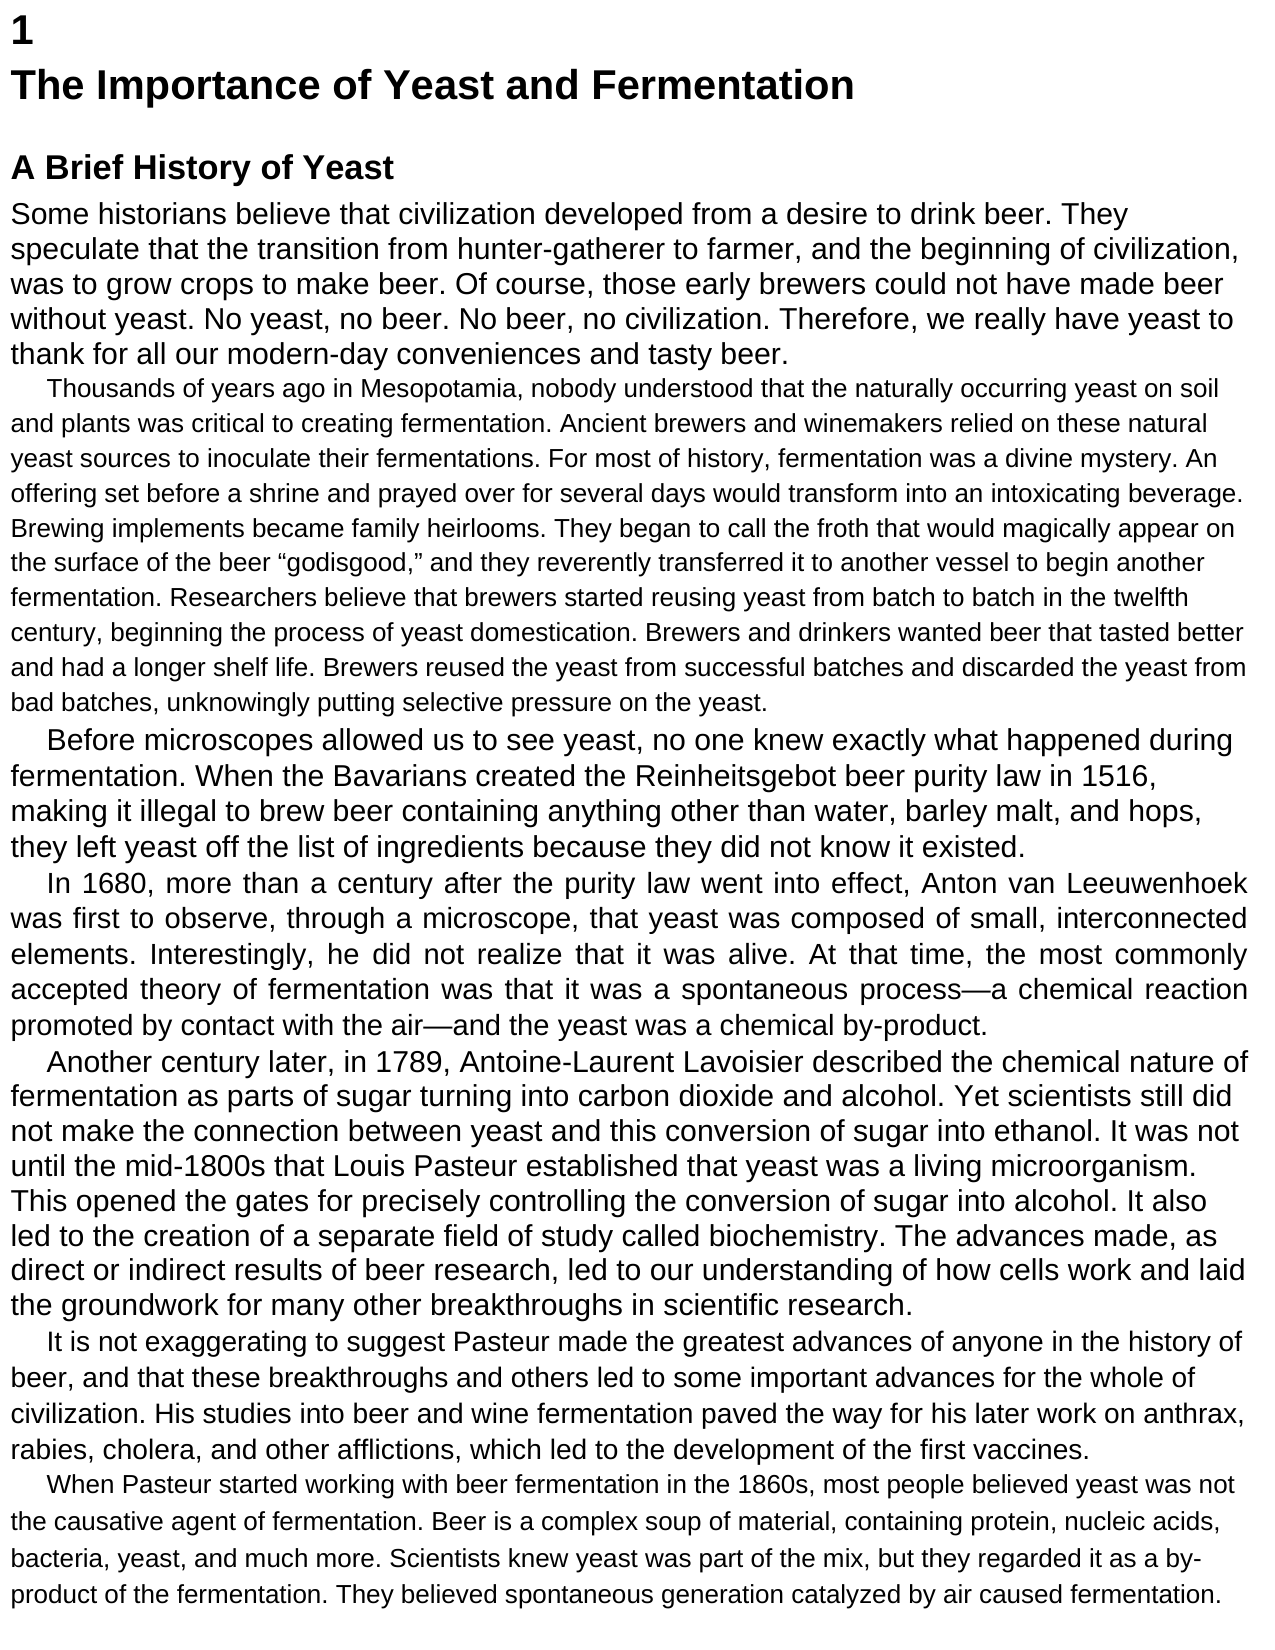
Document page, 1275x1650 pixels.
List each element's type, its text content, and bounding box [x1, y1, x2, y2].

text 1 [10, 6, 1264, 54]
text When Pasteur started working with beer fermentation in the 1860s, most people believed yeast was not the causative agent of fermentation. Beer is a complex soup of material, containing protein, nucleic acids, bacteria, yeast, and much more. Scientists knew yeast was part of the mix, but they regarded it as a by-product of the fermentation. They believed spontaneous generation catalyzed by air caused fermentation. [10, 1469, 1264, 1609]
text The Importance of Yeast and Fermentation [10, 61, 1264, 108]
text Some historians believe that civilization developed from a desire to drink beer. They speculate that the transition from hunter-gatherer to farmer, and the beginning of civilization, was to grow crops to make beer. Of course, those early brewers could not have made beer without yeast. No yeast, no beer. No beer, no civilization. Therefore, we really have yeast to thank for all our modern-day conveniences and tasty beer. [10, 196, 1252, 371]
text A Brief History of Yeast [10, 147, 1264, 186]
text It is not exaggerating to suggest Pasteur made the greatest advances of anyone in the history of beer, and that these breakthroughs and others led to some important advances for the whole of civilization. His studies into beer and wine fermentation paved the way for his later work on anthrax, rabies, cholera, and other afflictions, which led to the development of the first vaccines. [10, 1325, 1248, 1465]
text In 1680, more than a century after the purity law went into effect, Anton van Leeuwenhoek was first to observe, through a microscope, that yeast was composed of small, interconnected elements. Interestingly, he did not realize that it was alive. At that time, the most commonly accepted theory of fermentation was that it was a spontaneous process—a chemical reaction promoted by contact with the air—and the yeast was a chemical by-product. [10, 866, 1250, 1041]
text Another century later, in 1789, Antoine-Laurent Lavoisier described the chemical nature of fermentation as parts of sugar turning into carbon dioxide and alcohol. Yet scientists still did not make the connection between yeast and this conversion of sugar into ethanol. It was not until the mid-1800s that Louis Pasteur established that yeast was a living microorganism. This opened the gates for precisely controlling the conversion of sugar into alcohol. It also led to the creation of a separate field of study called biochemistry. The advances made, as direct or indirect results of beer research, led to our understanding of how cells work and laid the groundwork for many other breakthroughs in scientific research. [10, 1043, 1256, 1322]
text Before microscopes allowed us to see yeast, no one knew exactly what happened during fermentation. When the Bavarians created the Reinheitsgebot beer purity law in 1516, making it illegal to brew beer containing anything other than water, barley malt, and hops, they left yeast off the list of ingredients because they did not know it existed. [10, 722, 1252, 863]
text Thousands of years ago in Mesopotamia, nobody understood that the naturally occurring yeast on soil and plants was critical to creating fermentation. Ancient brewers and winemakers relied on these natural yeast sources to inoculate their fermentations. For most of history, fermentation was a divine mystery. An offering set before a shrine and prayed over for several days would transform into an intoxicating beverage. Brewing implements became family heirlooms. They began to call the froth that would magically appear on the surface of the beer “godisgood,” and they reverently transferred it to another vessel to begin another fermentation. Researchers believe that brewers started reusing yeast from batch to batch in the twelfth century, beginning the process of yeast domestication. Brewers and drinkers wanted beer that tasted better and had a longer shelf life. Brewers reused the yeast from successful batches and discarded the yeast from bad batches, unknowingly putting selective pressure on the yeast. [10, 373, 1258, 717]
